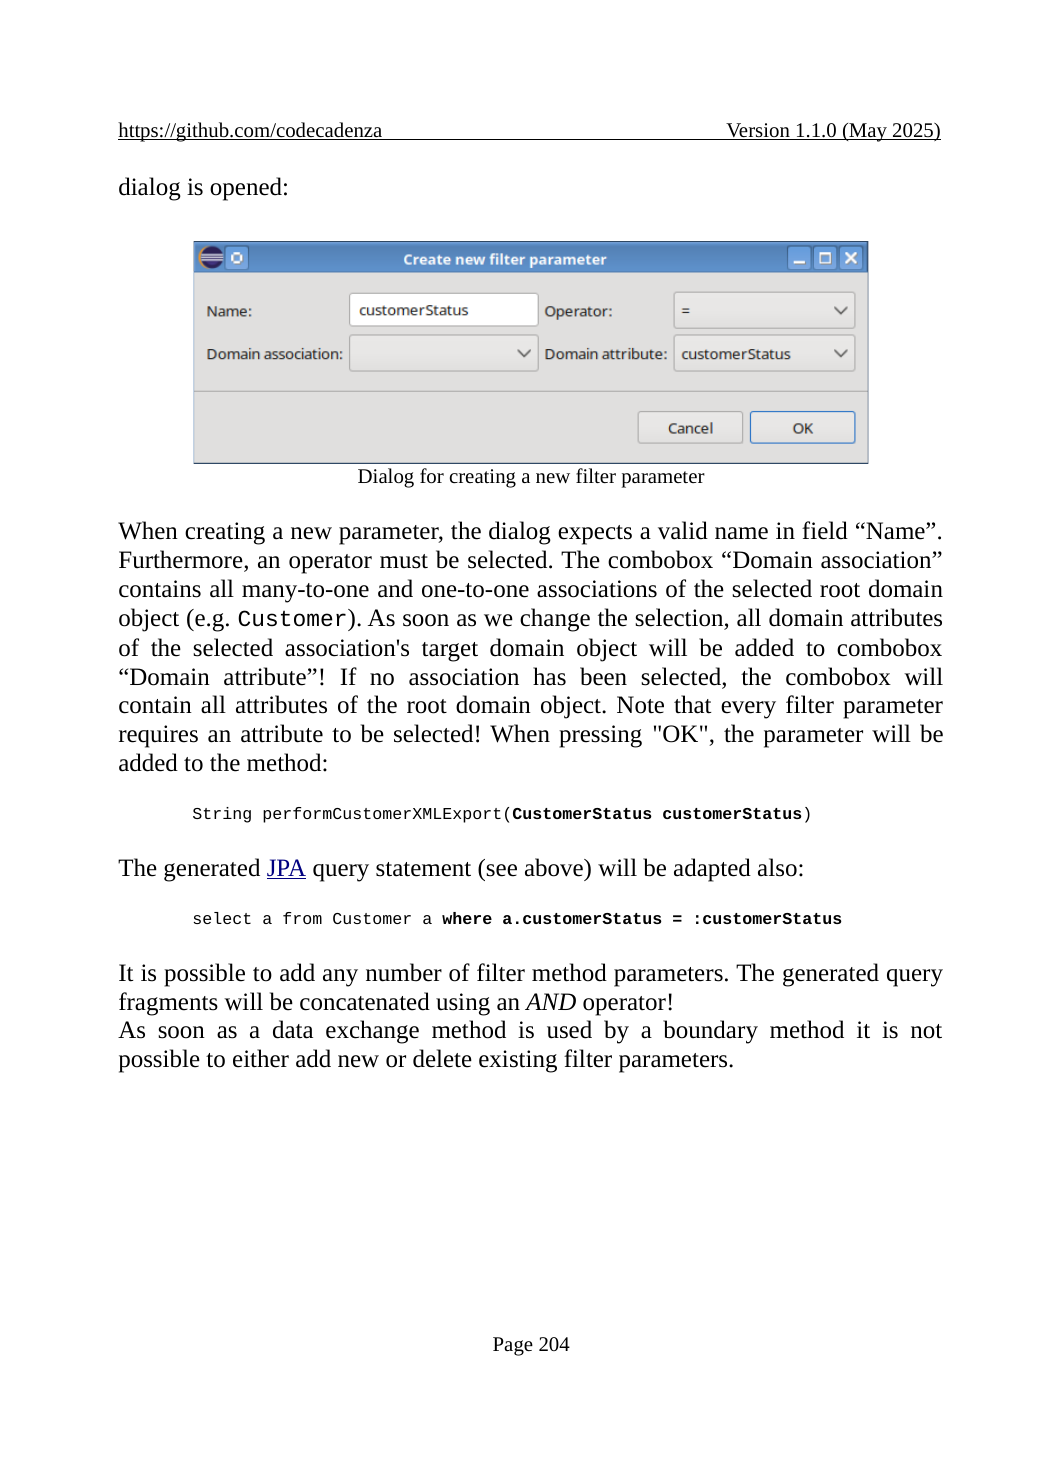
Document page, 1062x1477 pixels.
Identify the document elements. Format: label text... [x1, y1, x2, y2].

text It is possible to add any number of filter method parameters. The generated query fragments will be concatenated using an AND operator! [118, 958, 944, 1016]
text As soon as a data exchange method is used by a boundary method it is not possible to either add new or delete existing filter parameters. [118, 1016, 944, 1073]
text The generated JPA query statement (see above) will be adapted also: [118, 853, 944, 882]
text dialog is opened: [118, 172, 944, 200]
text Dialog for creating a new filter parameter [193, 464, 868, 488]
text When creating a new parameter, the dialog expects a valid name in field “Name”. Furthermore, an operator must be selected. The combobox “Domain association” contains all many-to-one and one-to-one associations of the selected root domain object (e.g. Customer). As soon as we change the selection, all domain attributes of the selected association's target domain object will be added to combobox “Domain attribute”! If no association has been selected, the combobox will contain all attributes of the root domain object. Note that every filter parameter requires an attribute to be selected! When pressing "OK", the parameter will be added to the method: [118, 516, 944, 777]
text select a from Customer a where a.customerStatus = :customerStatus [118, 911, 944, 929]
picture [193, 241, 869, 464]
text String performCustomerXMLExport(CustomerStatus customerStatus) [118, 805, 944, 824]
